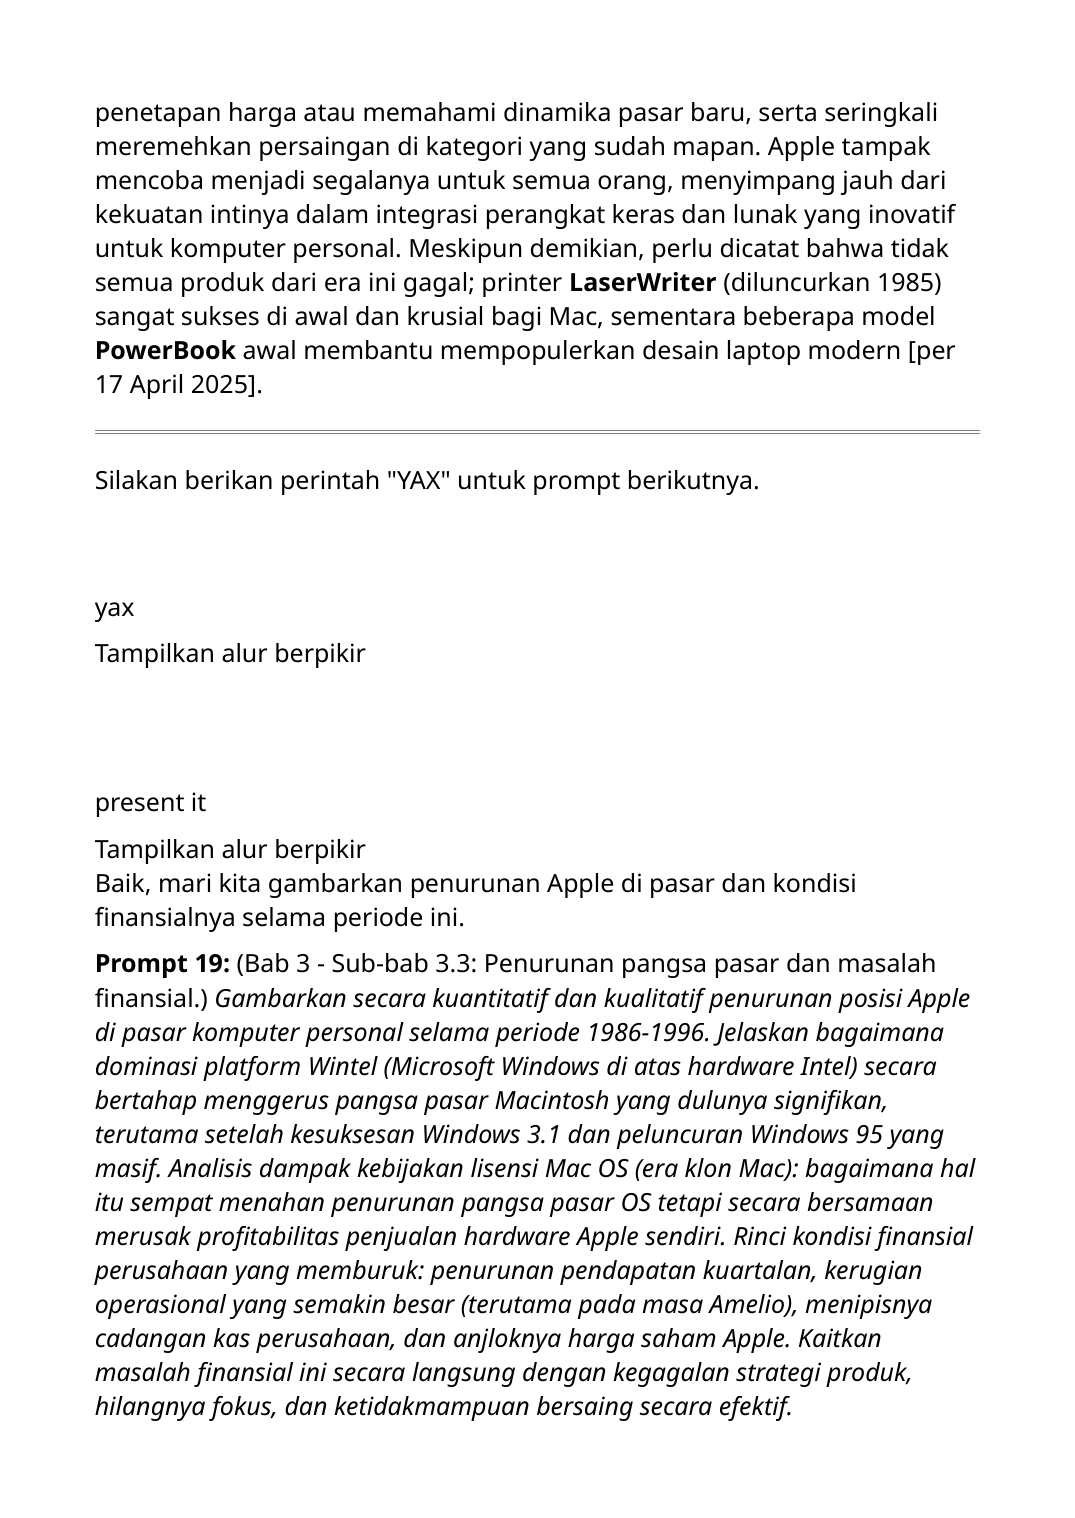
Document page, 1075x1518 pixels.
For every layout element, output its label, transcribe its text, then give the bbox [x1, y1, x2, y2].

text penetapan harga atau memahami dinamika pasar baru, serta seringkali meremehkan persaingan di kategori yang sudah mapan. Apple tampak mencoba menjadi segalanya untuk semua orang, menyimpang jauh dari kekuatan intinya dalam integrasi perangkat keras dan lunak yang inovatif untuk komputer personal. Meskipun demikian, perlu dicatat bahwa tidak semua produk dari era ini gagal; printer LaserWriter (diluncurkan 1985) sangat sukses di awal dan krusial bagi Mac, sementara beberapa model PowerBook awal membantu mempopulerkan desain laptop modern [per 17 April 2025]. [94, 94, 980, 401]
text Baik, mari kita gambarkan penurunan Apple di pasar dan kondisi finansialnya selama periode ini. [94, 866, 980, 934]
text Silakan berikan perintah "YAX" untuk prompt berikutnya. [94, 462, 980, 496]
text Tampilkan alur berpikir [94, 636, 980, 670]
text yax [94, 589, 980, 624]
text Tampilkan alur berpikir [94, 831, 980, 866]
text Prompt 19: (Bab 3 - Sub-bab 3.3: Penurunan pangsa pasar dan masalah finansial.) Gambarkan secara kuantitatif dan kualitatif penurunan posisi Apple di pasar komputer personal selama periode 1986-1996. Jelaskan bagaimana dominasi platform Wintel (Microsoft Windows di atas hardware Intel) secara bertahap menggerus pangsa pasar Macintosh yang dulunya signifikan, terutama setelah kesuksesan Windows 3.1 dan peluncuran Windows 95 yang masif. Analisis dampak kebijakan lisensi Mac OS (era klon Mac): bagaimana hal itu sempat menahan penurunan pangsa pasar OS tetapi secara bersamaan merusak profitabilitas penjualan hardware Apple sendiri. Rinci kondisi finansial perusahaan yang memburuk: penurunan pendapatan kuartalan, kerugian operasional yang semakin besar (terutama pada masa Amelio), menipisnya cadangan kas perusahaan, dan anjloknya harga saham Apple. Kaitkan masalah finansial ini secara langsung dengan kegagalan strategi produk, hilangnya fokus, dan ketidakmampuan bersaing secara efektif. [94, 946, 980, 1423]
text present it [94, 785, 980, 819]
